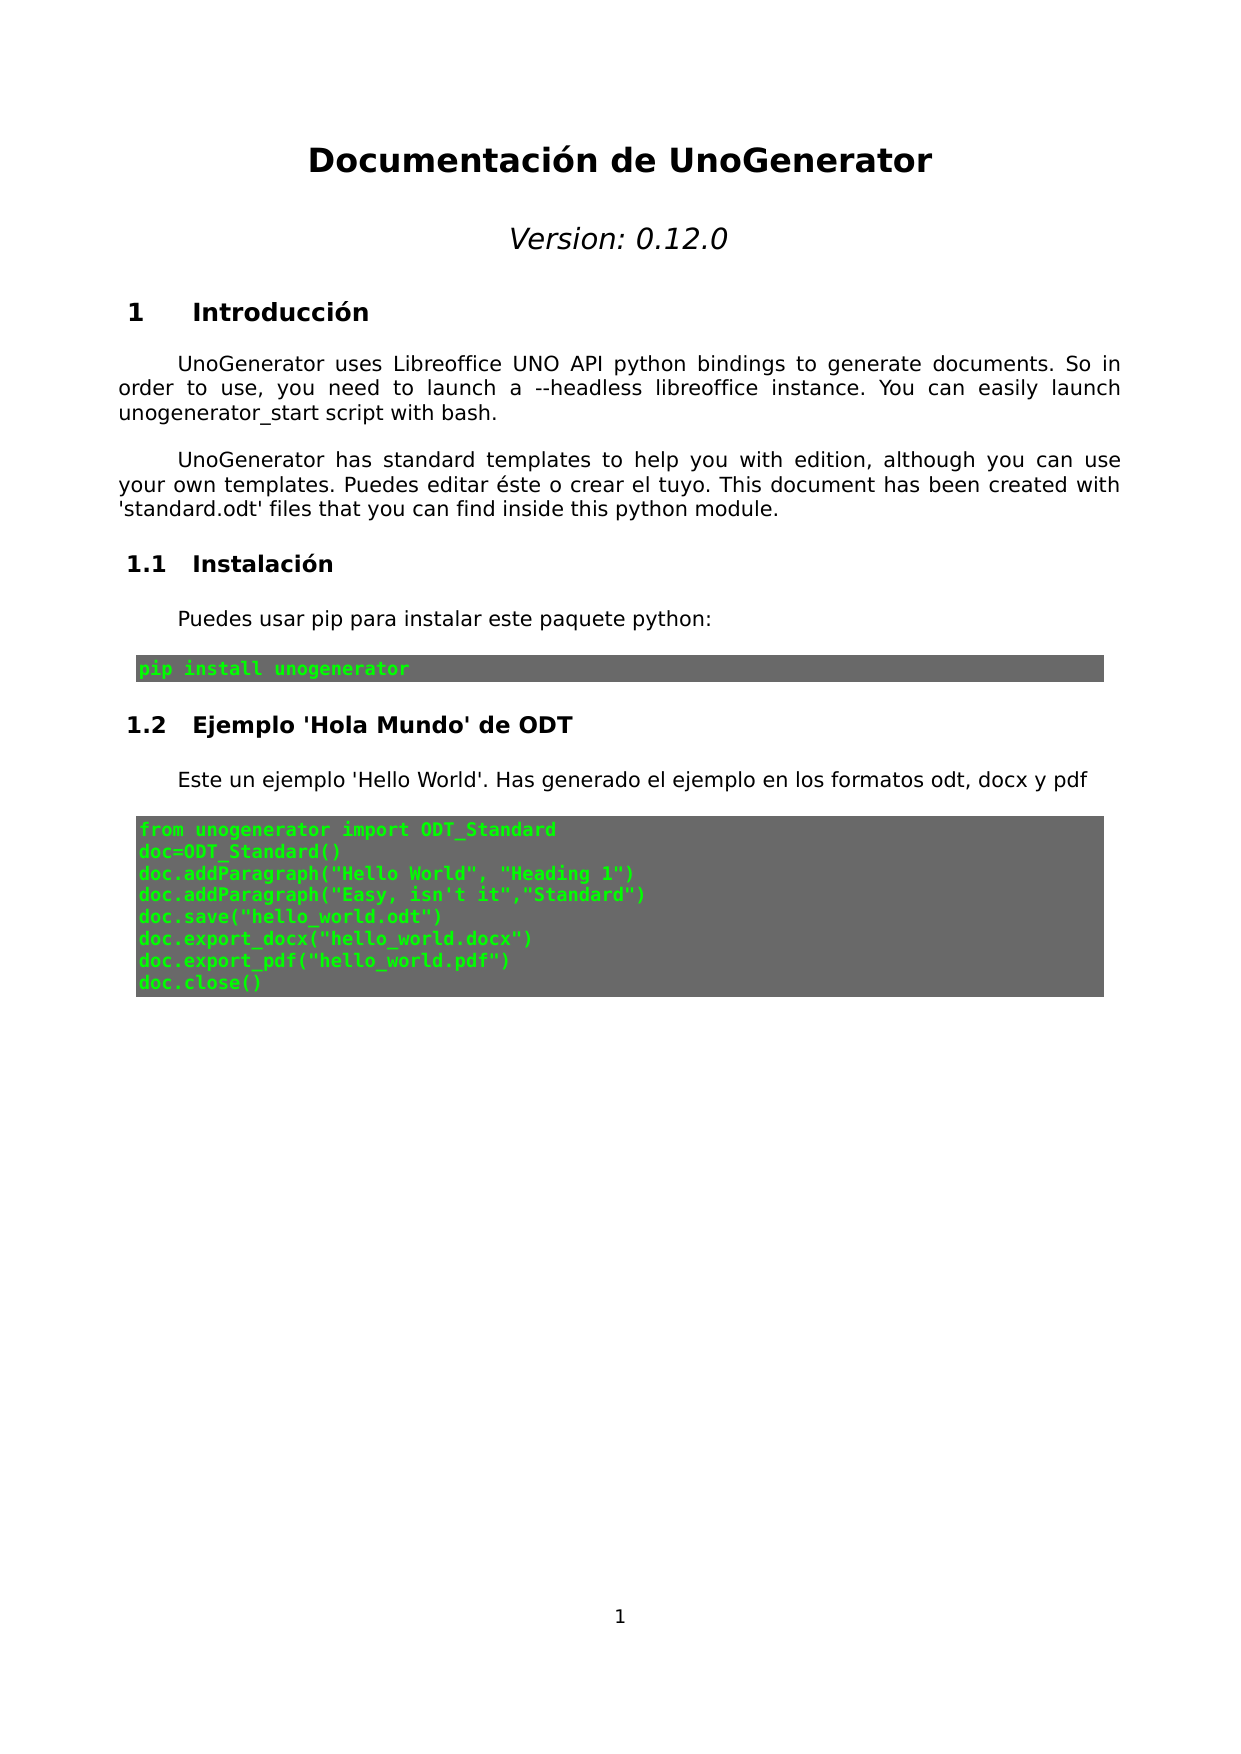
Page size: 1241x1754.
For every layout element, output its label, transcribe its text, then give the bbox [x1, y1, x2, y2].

subtitle Version: 0.12.0 [118, 222, 1122, 256]
title Documentación de UnoGenerator [118, 142, 1122, 181]
text UnoGenerator uses Libreoffice UNO API python bindings to generate documents. So in order to use, you need to launch a --headless libreoffice instance. You can easily launch unogenerator_start script with bash. [118, 352, 1122, 425]
text pip install unogenerator [136, 655, 1104, 682]
text Puedes usar pip para instalar este paquete python: [118, 607, 1122, 631]
subtitle Introducción [118, 299, 1122, 328]
subtitle Ejemplo 'Hola Mundo' de ODT [118, 712, 1122, 738]
text from unogenerator import ODT_Standard doc=ODT_Standard() doc.addParagraph("Hello World", "Heading 1") doc.addParagraph("Easy, isn't it","Standard") doc.save("hello_world.odt") doc.export_docx("hello_world.docx") doc.export_pdf("hello_world.pdf") doc.close() [136, 816, 1104, 997]
text Este un ejemplo 'Hello World'. Has generado el ejemplo en los formatos odt, docx y pdf [118, 768, 1122, 792]
text UnoGenerator has standard templates to help you with edition, although you can use your own templates. Puedes editar éste o crear el tuyo. This document has been created with 'standard.odt' files that you can find inside this python module. [118, 448, 1122, 521]
subtitle Instalación [118, 551, 1122, 577]
